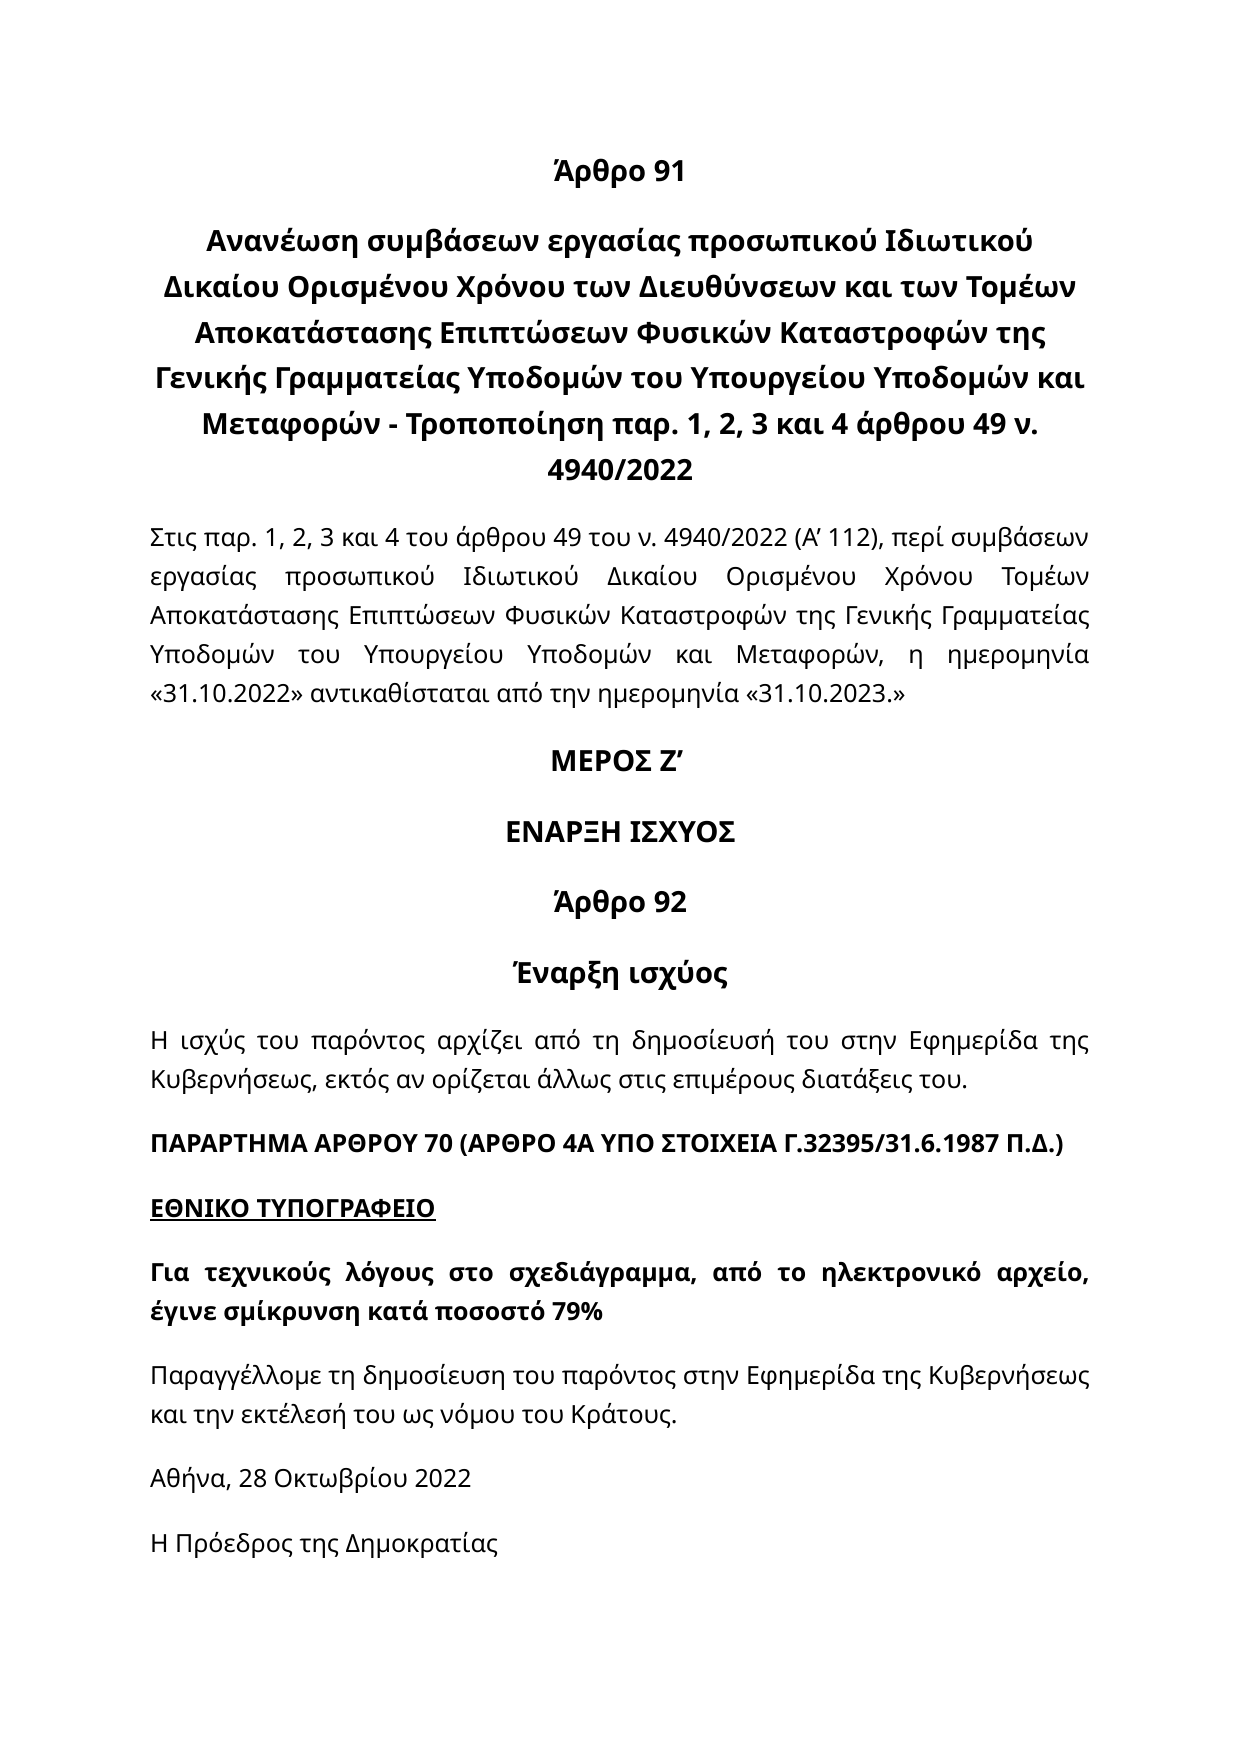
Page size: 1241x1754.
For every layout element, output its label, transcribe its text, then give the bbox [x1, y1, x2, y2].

text Παραγγέλλομε τη δημοσίευση του παρόντος στην Εφημερίδα της Κυβερνήσεως και την εκτέλεσή του ως νόμου του Κράτους. [150, 1358, 1090, 1431]
subtitle ΜΕΡΟΣ Ζ’ [150, 740, 1090, 780]
subtitle Έναρξη ισχύος [150, 952, 1090, 992]
text ΕΘΝΙΚΟ ΤΥΠΟΓΡΑΦΕΙΟ [150, 1190, 1090, 1224]
subtitle Άρθρο 91 [150, 150, 1090, 190]
text Στις παρ. 1, 2, 3 και 4 του άρθρου 49 του ν. 4940/2022 (Α’ 112), περί συμβάσεων εργασίας προσωπικού Ιδιωτικού Δικαίου Ορισμένου Χρόνου Τομέων Αποκατάστασης Επιπτώσεων Φυσικών Καταστροφών της Γενικής Γραμματείας Υποδομών του Υπουργείου Υποδομών και Μεταφορών, η ημερομηνία «31.10.2022» αντικαθίσταται από την ημερομηνία «31.10.2023.» [150, 519, 1090, 710]
text Αθήνα, 28 Οκτωβρίου 2022 [150, 1461, 1090, 1495]
text Η Πρόεδρος της Δημοκρατίας [150, 1525, 1090, 1559]
subtitle Άρθρο 92 [150, 881, 1090, 921]
text Η ισχύς του παρόντος αρχίζει από τη δημοσίευσή του στην Εφημερίδα της Κυβερνήσεως, εκτός αν ορίζεται άλλως στις επιμέρους διατάξεις του. [150, 1023, 1090, 1096]
text Για τεχνικούς λόγους στο σχεδιάγραμμα, από το ηλεκτρονικό αρχείο, έγινε σμίκρυνση κατά ποσοστό 79% [150, 1254, 1090, 1328]
text ΠΑΡΑΡΤΗΜΑ ΑΡΘΡΟΥ 70 (ΑΡΘΡΟ 4A ΥΠΟ ΣΤΟΙΧΕΙΑ Γ.32395/31.6.1987 Π.Δ.) [150, 1126, 1090, 1160]
subtitle ΕΝΑΡΞΗ ΙΣΧΥΟΣ [150, 811, 1090, 851]
subtitle Ανανέωση συμβάσεων εργασίας προσωπικού Ιδιωτικού Δικαίου Ορισμένου Χρόνου των Διευθύνσεων και των Τομέων Αποκατάστασης Επιπτώσεων Φυσικών Καταστροφών της Γενικής Γραμματείας Υποδομών του Υπουργείου Υποδομών και Μεταφορών - Τροποποίηση παρ. 1, 2, 3 και 4 άρθρου 49 ν. 4940/2022 [150, 221, 1090, 488]
